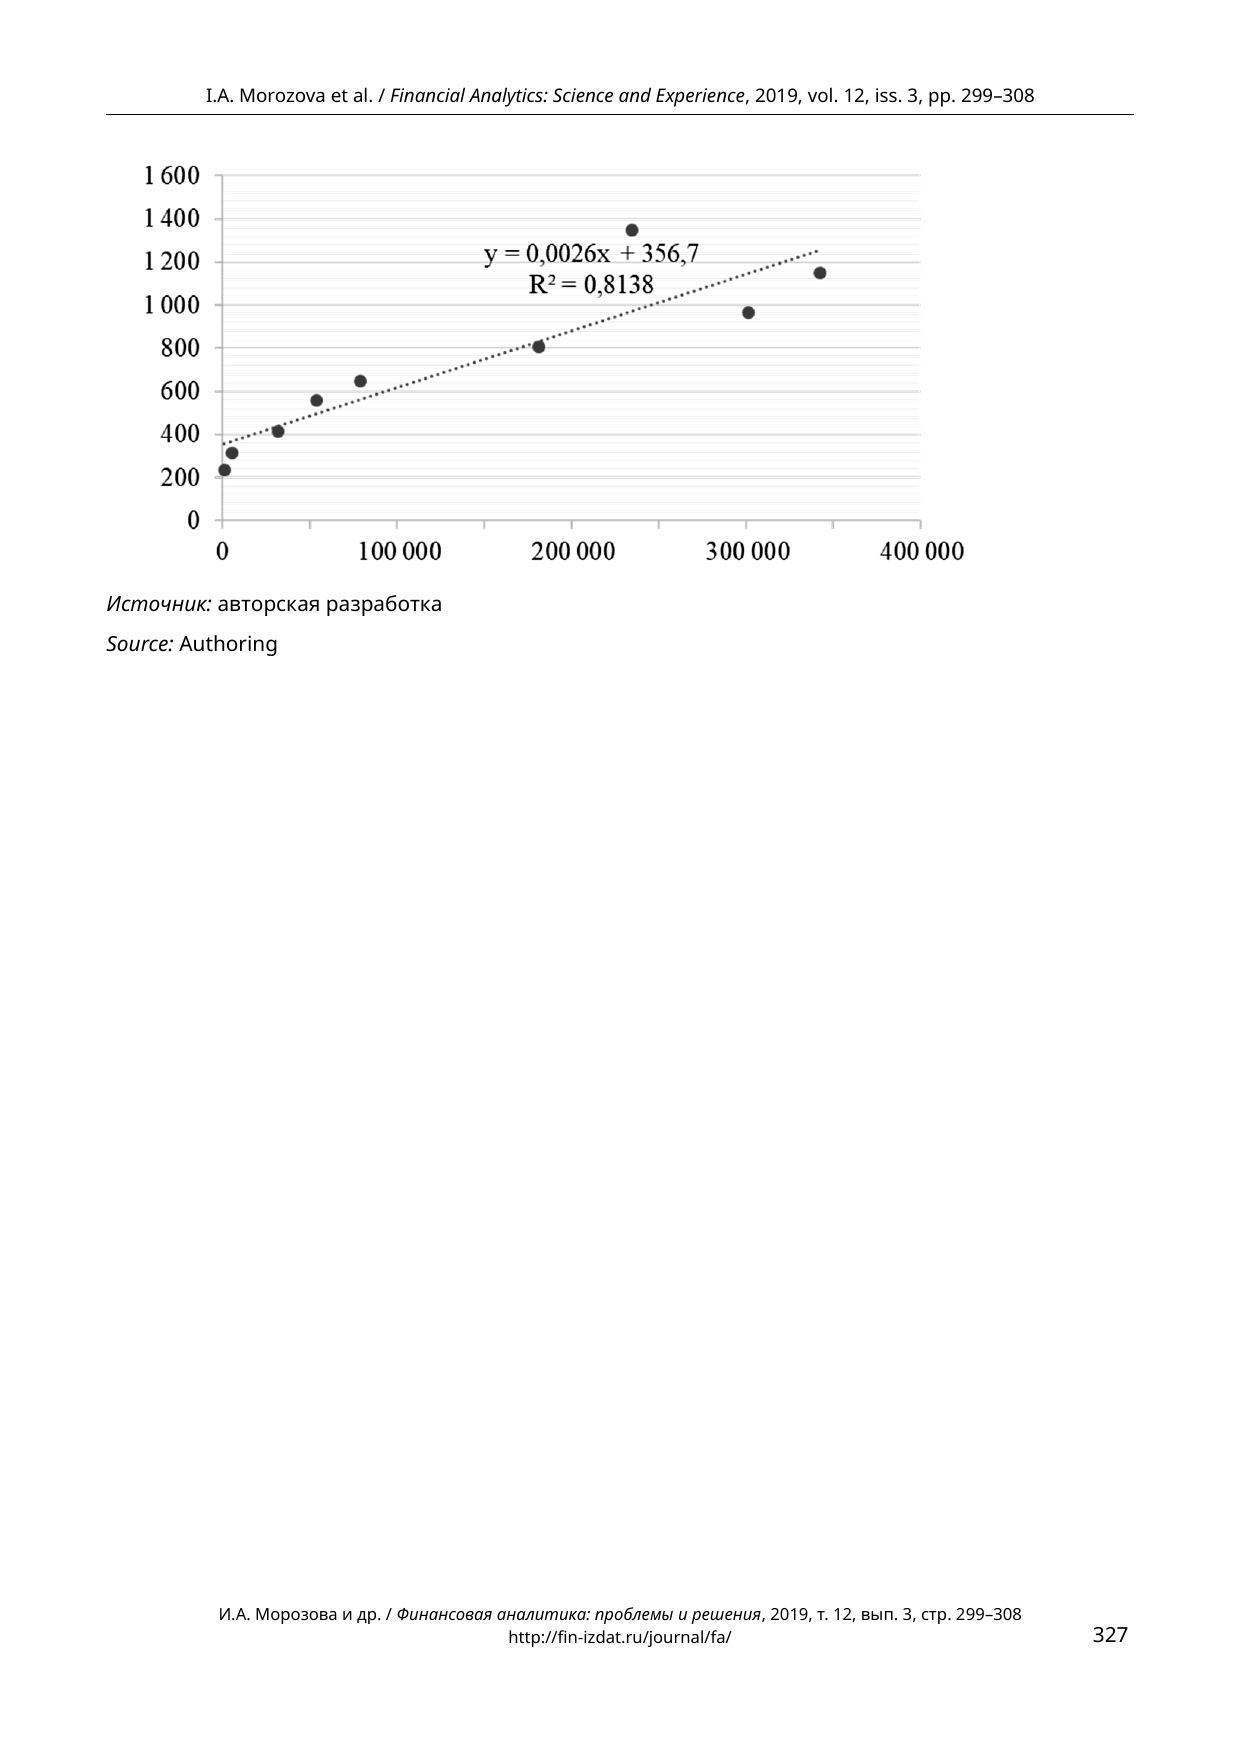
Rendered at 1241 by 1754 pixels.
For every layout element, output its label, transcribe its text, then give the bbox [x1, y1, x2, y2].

text Источник: авторская разработка [106, 589, 1134, 617]
text Source: Authoring [106, 629, 1134, 658]
picture [106, 131, 980, 578]
